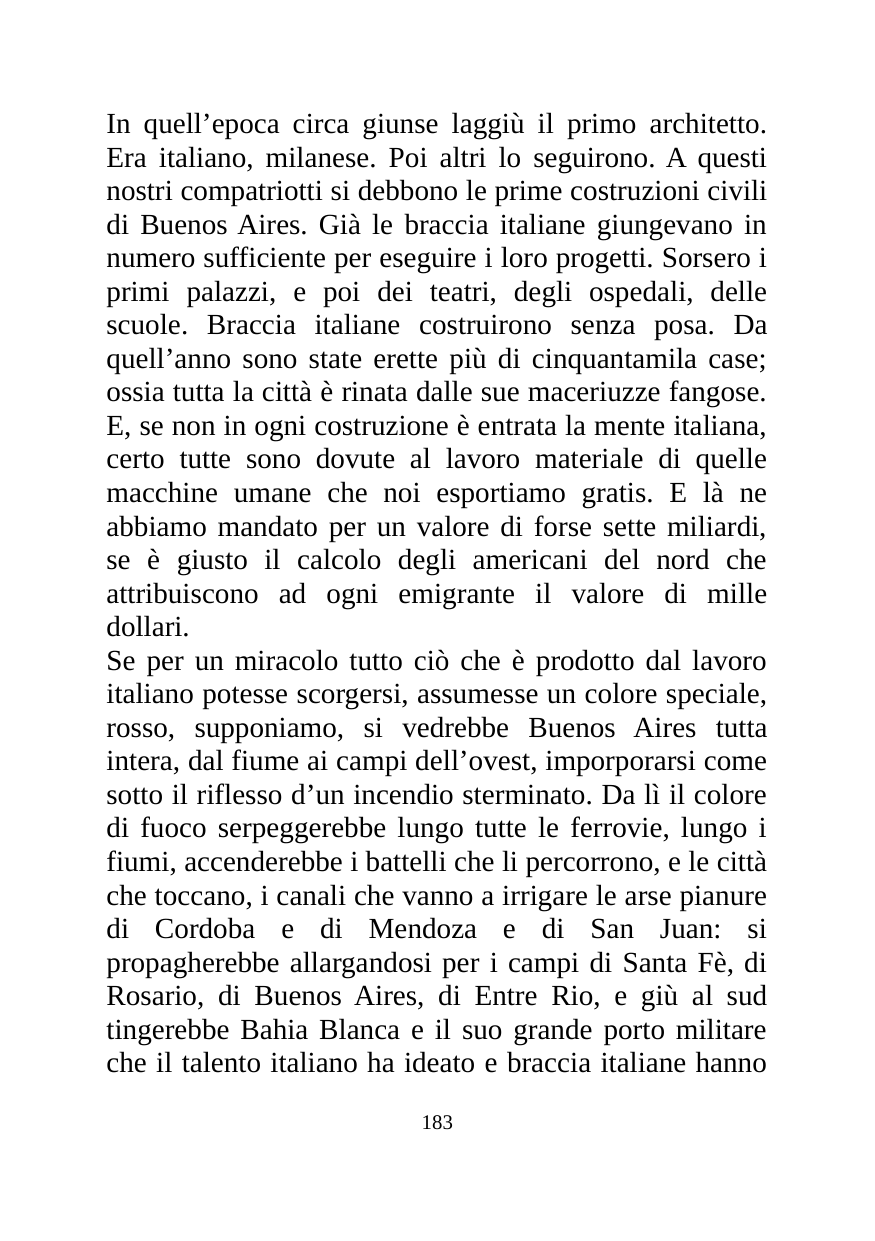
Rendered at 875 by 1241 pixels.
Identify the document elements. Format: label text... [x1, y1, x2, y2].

text In quell’epoca circa giunse laggiù il primo architetto. Era italiano, milanese. Poi altri lo seguirono. A questi nostri compatriotti si debbono le prime costruzioni civili di Buenos Aires. Già le braccia italiane giungevano in numero sufficiente per eseguire i loro progetti. Sorsero i primi palazzi, e poi dei teatri, degli ospedali, delle scuole. Braccia italiane costruirono senza posa. Da quell’anno sono state erette più di cinquantamila case; ossia tutta la città è rinata dalle sue maceriuzze fangose. E, se non in ogni costruzione è entrata la mente italiana, certo tutte sono dovute al lavoro materiale di quelle macchine umane che noi esportiamo gratis. E là ne abbiamo mandato per un valore di forse sette miliardi, se è giusto il calcolo degli americani del nord che attribuiscono ad ogni emigrante il valore di mille dollari. [106, 106, 768, 643]
text Se per un miracolo tutto ciò che è prodotto dal lavoro italiano potesse scorgersi, assumesse un colore speciale, rosso, supponiamo, si vedrebbe Buenos Aires tutta intera, dal fiume ai campi dell’ovest, imporporarsi come sotto il riflesso d’un incendio sterminato. Da lì il colore di fuoco serpeggerebbe lungo tutte le ferrovie, lungo i fiumi, accenderebbe i battelli che li percorrono, e le città che toccano, i canali che vanno a irrigare le arse pianure di Cordoba e di Mendoza e di San Juan: si propagherebbe allargandosi per i campi di Santa Fè, di Rosario, di Buenos Aires, di Entre Rio, e giù al sud tingerebbe Bahia Blanca e il suo grande porto militare che il talento italiano ha ideato e braccia italiane hanno [106, 643, 768, 1079]
